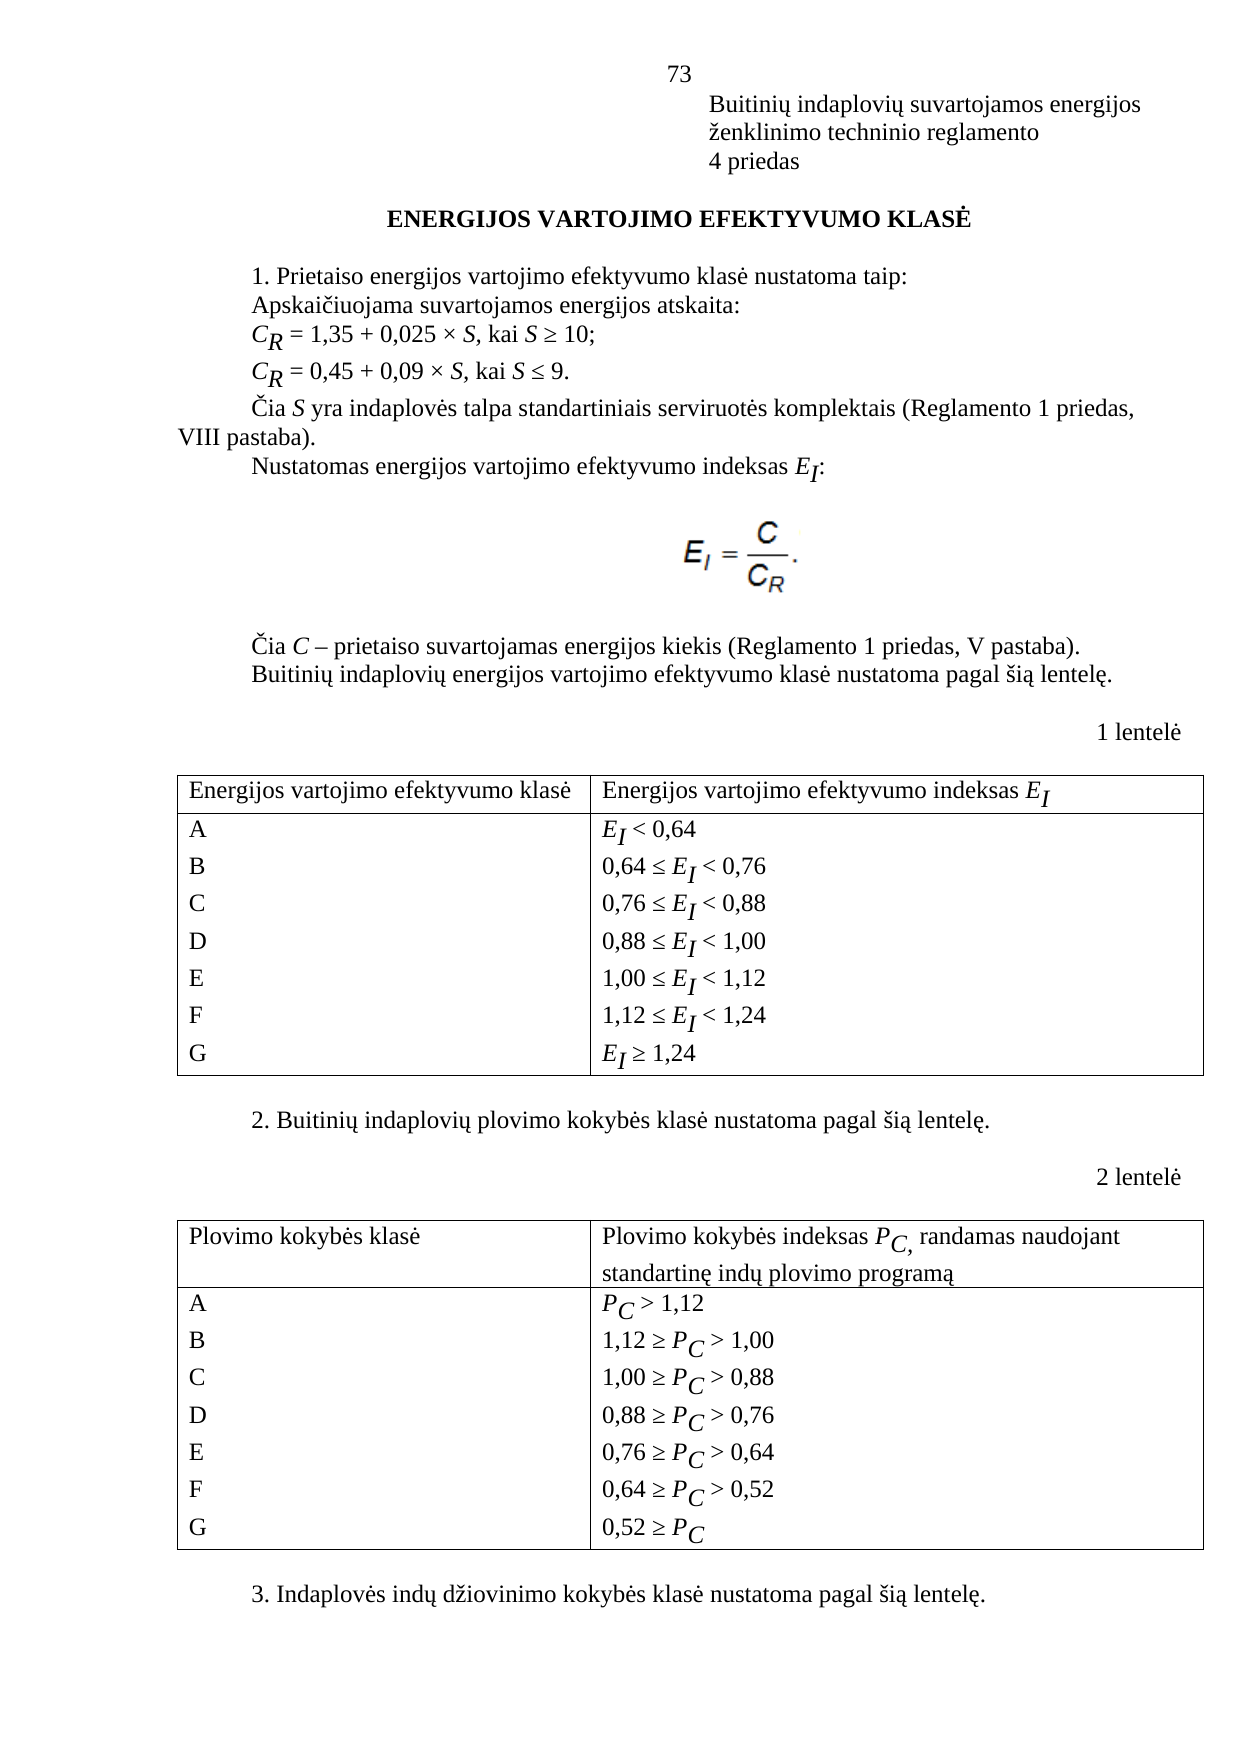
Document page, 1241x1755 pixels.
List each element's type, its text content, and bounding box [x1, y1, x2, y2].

text 1 lentelė [177, 717, 1181, 746]
table_cell 0,52 ≥ PC [591, 1512, 1203, 1549]
table_cell 1,00 ≥ PC > 0,88 [591, 1363, 1203, 1400]
text 2. Buitinių indaplovių plovimo kokybės klasė nustatoma pagal šią lentelę. [177, 1105, 1181, 1133]
text Čia C – prietaiso suvartojamas energijos kiekis (Reglamento 1 priedas, V pastaba). [177, 631, 1181, 659]
text Apskaičiuojama suvartojamos energijos atskaita: [177, 290, 1181, 319]
table_cell D [178, 1400, 590, 1437]
text 4 priedas [177, 146, 1181, 175]
table_cell C [178, 1363, 590, 1400]
text ženklinimo techninio reglamento [177, 117, 1181, 146]
table_header Plovimo kokybės indeksas PC, randamas naudojant standartinę indų plovimo programą [591, 1221, 1203, 1287]
table_header Energijos vartojimo efektyvumo indeksas EI [591, 776, 1203, 813]
text 1. Prietaiso energijos vartojimo efektyvumo klasė nustatoma taip: [177, 261, 1181, 290]
table_cell 1,12 ≥ PC > 1,00 [591, 1325, 1203, 1362]
text 3. Indaplovės indų džiovinimo kokybės klasė nustatoma pagal šią lentelę. [177, 1579, 1181, 1607]
text CR = 0,45 + 0,09 × S, kai S ≤ 9. [177, 356, 1181, 393]
table_cell EI ≥ 1,24 [591, 1038, 1203, 1075]
text Nustatomas energijos vartojimo efektyvumo indeksas EI: [177, 451, 1181, 488]
table_cell B [178, 1325, 590, 1362]
table_header Energijos vartojimo efektyvumo klasė [178, 776, 590, 813]
table_cell E [178, 1437, 590, 1474]
table_cell 1,00 ≤ EI < 1,12 [591, 963, 1203, 1000]
table_cell 0,88 ≤ EI < 1,00 [591, 926, 1203, 963]
table_cell C [178, 889, 590, 926]
text Buitinių indaplovių suvartojamos energijos [709, 89, 1181, 117]
text ENERGIJOS VARTOJIMO EFEKTYVUMO KLASĖ [177, 204, 1181, 232]
table_cell 1,12 ≤ EI < 1,24 [591, 1000, 1203, 1038]
table_cell F [178, 1000, 590, 1038]
table_cell F [178, 1474, 590, 1512]
table_cell E [178, 963, 590, 1000]
table_cell 0,64 ≤ EI < 0,76 [591, 851, 1203, 888]
text 2 lentelė [177, 1162, 1181, 1191]
table_cell G [178, 1512, 590, 1549]
text Buitinių indaplovių energijos vartojimo efektyvumo klasė nustatoma pagal šią lentelę. [177, 659, 1181, 688]
table_cell D [178, 926, 590, 963]
table_cell PC > 1,12 [591, 1288, 1203, 1325]
table_header Plovimo kokybės klasė [178, 1221, 590, 1287]
table_cell 0,64 ≥ PC > 0,52 [591, 1474, 1203, 1512]
table_cell A [178, 1288, 590, 1325]
table_cell EI < 0,64 [591, 814, 1203, 851]
table_cell 0,76 ≤ EI < 0,88 [591, 889, 1203, 926]
table_cell 0,88 ≥ PC > 0,76 [591, 1400, 1203, 1437]
text CR = 1,35 + 0,025 × S, kai S ≥ 10; [177, 319, 1181, 356]
table_cell G [178, 1038, 590, 1075]
table_cell 0,76 ≥ PC > 0,64 [591, 1437, 1203, 1474]
table_cell A [178, 814, 590, 851]
table_cell B [178, 851, 590, 888]
text Čia S yra indaplovės talpa standartiniais serviruotės komplektais (Reglamento 1 priedas, VIII pastaba). [177, 393, 1181, 451]
